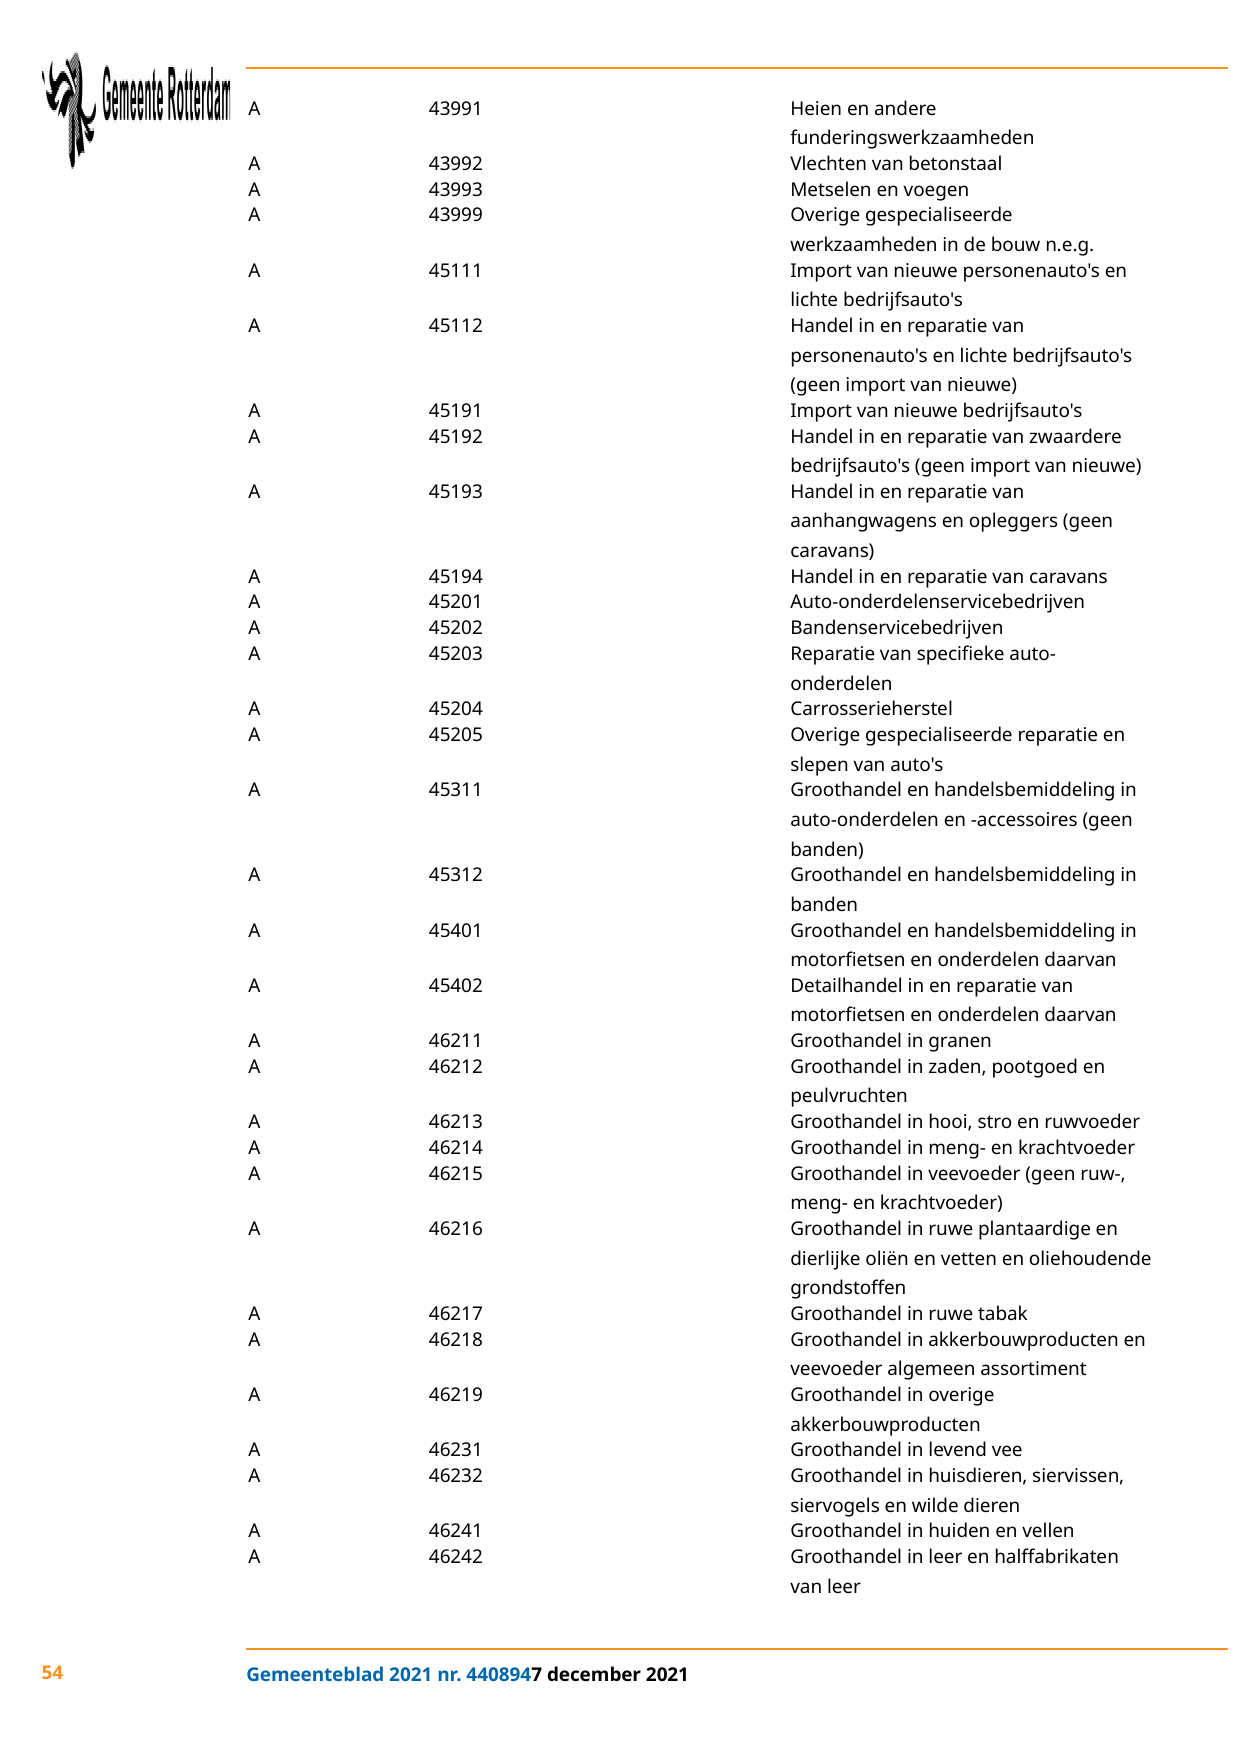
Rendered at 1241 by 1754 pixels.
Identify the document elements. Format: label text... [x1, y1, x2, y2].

table_cell 45193 [429, 478, 790, 563]
table_cell 45191 [429, 397, 790, 423]
table_cell Heien en andere funderingswerkzaamheden [790, 95, 1152, 150]
table_cell Groothandel in ruwe tabak [790, 1300, 1152, 1326]
table_cell 46212 [429, 1053, 790, 1108]
table_cell 46214 [429, 1134, 790, 1160]
table_cell A [248, 257, 429, 312]
table_cell 45204 [429, 696, 790, 721]
table_cell A [248, 1215, 429, 1300]
table_cell A [248, 972, 429, 1027]
table_cell Groothandel in ruwe plantaardige en dierlijke oliën en vetten en oliehoudende grondstoffen [790, 1215, 1152, 1300]
table_cell Groothandel in meng- en krachtvoeder [790, 1134, 1152, 1160]
table_cell Import van nieuwe bedrijfsauto's [790, 397, 1152, 423]
table_cell A [248, 777, 429, 861]
table_cell 46217 [429, 1300, 790, 1326]
table_cell 45205 [429, 721, 790, 777]
table_cell A [248, 176, 429, 202]
table_cell A [248, 696, 429, 721]
table_cell Handel in en reparatie van zwaardere bedrijfsauto's (geen import van nieuwe) [790, 423, 1152, 478]
table_cell Detailhandel in en reparatie van motorfietsen en onderdelen daarvan [790, 972, 1152, 1027]
table_cell 43991 [429, 95, 790, 150]
table_cell 45192 [429, 423, 790, 478]
table_cell A [248, 1109, 429, 1134]
table_cell 46215 [429, 1160, 790, 1215]
table_cell A [248, 1160, 429, 1215]
table_cell A [248, 423, 429, 478]
table_cell A [248, 397, 429, 423]
table_cell A [248, 563, 429, 589]
table_cell 43993 [429, 176, 790, 202]
table_cell 45111 [429, 257, 790, 312]
table_cell Carrosserieherstel [790, 696, 1152, 721]
table_cell 46232 [429, 1462, 790, 1517]
table_cell A [248, 640, 429, 696]
table_cell Overige gespecialiseerde werkzaamheden in de bouw n.e.g. [790, 202, 1152, 257]
table_cell A [248, 202, 429, 257]
table_cell A [248, 615, 429, 640]
table_cell Metselen en voegen [790, 176, 1152, 202]
table_cell Groothandel en handelsbemiddeling in auto-onderdelen en -accessoires (geen banden) [790, 777, 1152, 861]
table_cell Handel in en reparatie van aanhangwagens en opleggers (geen caravans) [790, 478, 1152, 563]
table_cell Handel in en reparatie van caravans [790, 563, 1152, 589]
table_cell 43999 [429, 202, 790, 257]
table_cell Groothandel in leer en halffabrikaten van leer [790, 1543, 1152, 1598]
table_cell A [248, 95, 429, 150]
table_cell A [248, 1134, 429, 1160]
table_cell 46242 [429, 1543, 790, 1598]
table_cell Groothandel in hooi, stro en ruwvoeder [790, 1109, 1152, 1134]
table_cell Import van nieuwe personenauto's en lichte bedrijfsauto's [790, 257, 1152, 312]
table_cell Overige gespecialiseerde reparatie en slepen van auto's [790, 721, 1152, 777]
table_cell A [248, 1300, 429, 1326]
table_cell A [248, 721, 429, 777]
table_cell A [248, 478, 429, 563]
table_cell Handel in en reparatie van personenauto's en lichte bedrijfsauto's (geen import van nieuwe) [790, 312, 1152, 397]
table_cell Groothandel in granen [790, 1028, 1152, 1053]
table_cell 45201 [429, 589, 790, 614]
table_cell Groothandel in veevoeder (geen ruw-, meng- en krachtvoeder) [790, 1160, 1152, 1215]
table_cell Vlechten van betonstaal [790, 150, 1152, 176]
table_cell A [248, 1381, 429, 1436]
table_cell Auto-onderdelenservicebedrijven [790, 589, 1152, 614]
table_cell A [248, 1462, 429, 1517]
table_cell Reparatie van specifieke auto-onderdelen [790, 640, 1152, 696]
table_cell Bandenservicebedrijven [790, 615, 1152, 640]
table_cell 46241 [429, 1518, 790, 1543]
table_cell A [248, 917, 429, 972]
table_cell A [248, 1518, 429, 1543]
table_cell A [248, 1053, 429, 1108]
table_cell 45311 [429, 777, 790, 861]
table_cell Groothandel in huisdieren, siervissen, siervogels en wilde dieren [790, 1462, 1152, 1517]
table_cell A [248, 1326, 429, 1381]
table_cell 45202 [429, 615, 790, 640]
table_cell A [248, 861, 429, 917]
table_cell 45203 [429, 640, 790, 696]
table_cell 46211 [429, 1028, 790, 1053]
table_cell 45194 [429, 563, 790, 589]
table_cell 45401 [429, 917, 790, 972]
table_cell 43992 [429, 150, 790, 176]
table_cell 46219 [429, 1381, 790, 1436]
table_cell 45402 [429, 972, 790, 1027]
table_cell A [248, 150, 429, 176]
table_cell Groothandel en handelsbemiddeling in banden [790, 861, 1152, 917]
table_cell Groothandel in huiden en vellen [790, 1518, 1152, 1543]
table_cell Groothandel in overige akkerbouwproducten [790, 1381, 1152, 1436]
table_cell A [248, 1028, 429, 1053]
table_cell 46231 [429, 1436, 790, 1462]
table_cell A [248, 589, 429, 614]
picture [41, 47, 231, 172]
table_cell 46218 [429, 1326, 790, 1381]
table_cell 46213 [429, 1109, 790, 1134]
table_cell Groothandel in levend vee [790, 1436, 1152, 1462]
table_cell Groothandel in akkerbouwproducten en veevoeder algemeen assortiment [790, 1326, 1152, 1381]
table_cell A [248, 1436, 429, 1462]
table_cell 45312 [429, 861, 790, 917]
table_cell A [248, 312, 429, 397]
table_cell Groothandel en handelsbemiddeling in motorfietsen en onderdelen daarvan [790, 917, 1152, 972]
table_cell 46216 [429, 1215, 790, 1300]
table_cell Groothandel in zaden, pootgoed en peulvruchten [790, 1053, 1152, 1108]
table_cell A [248, 1543, 429, 1598]
table_cell 45112 [429, 312, 790, 397]
